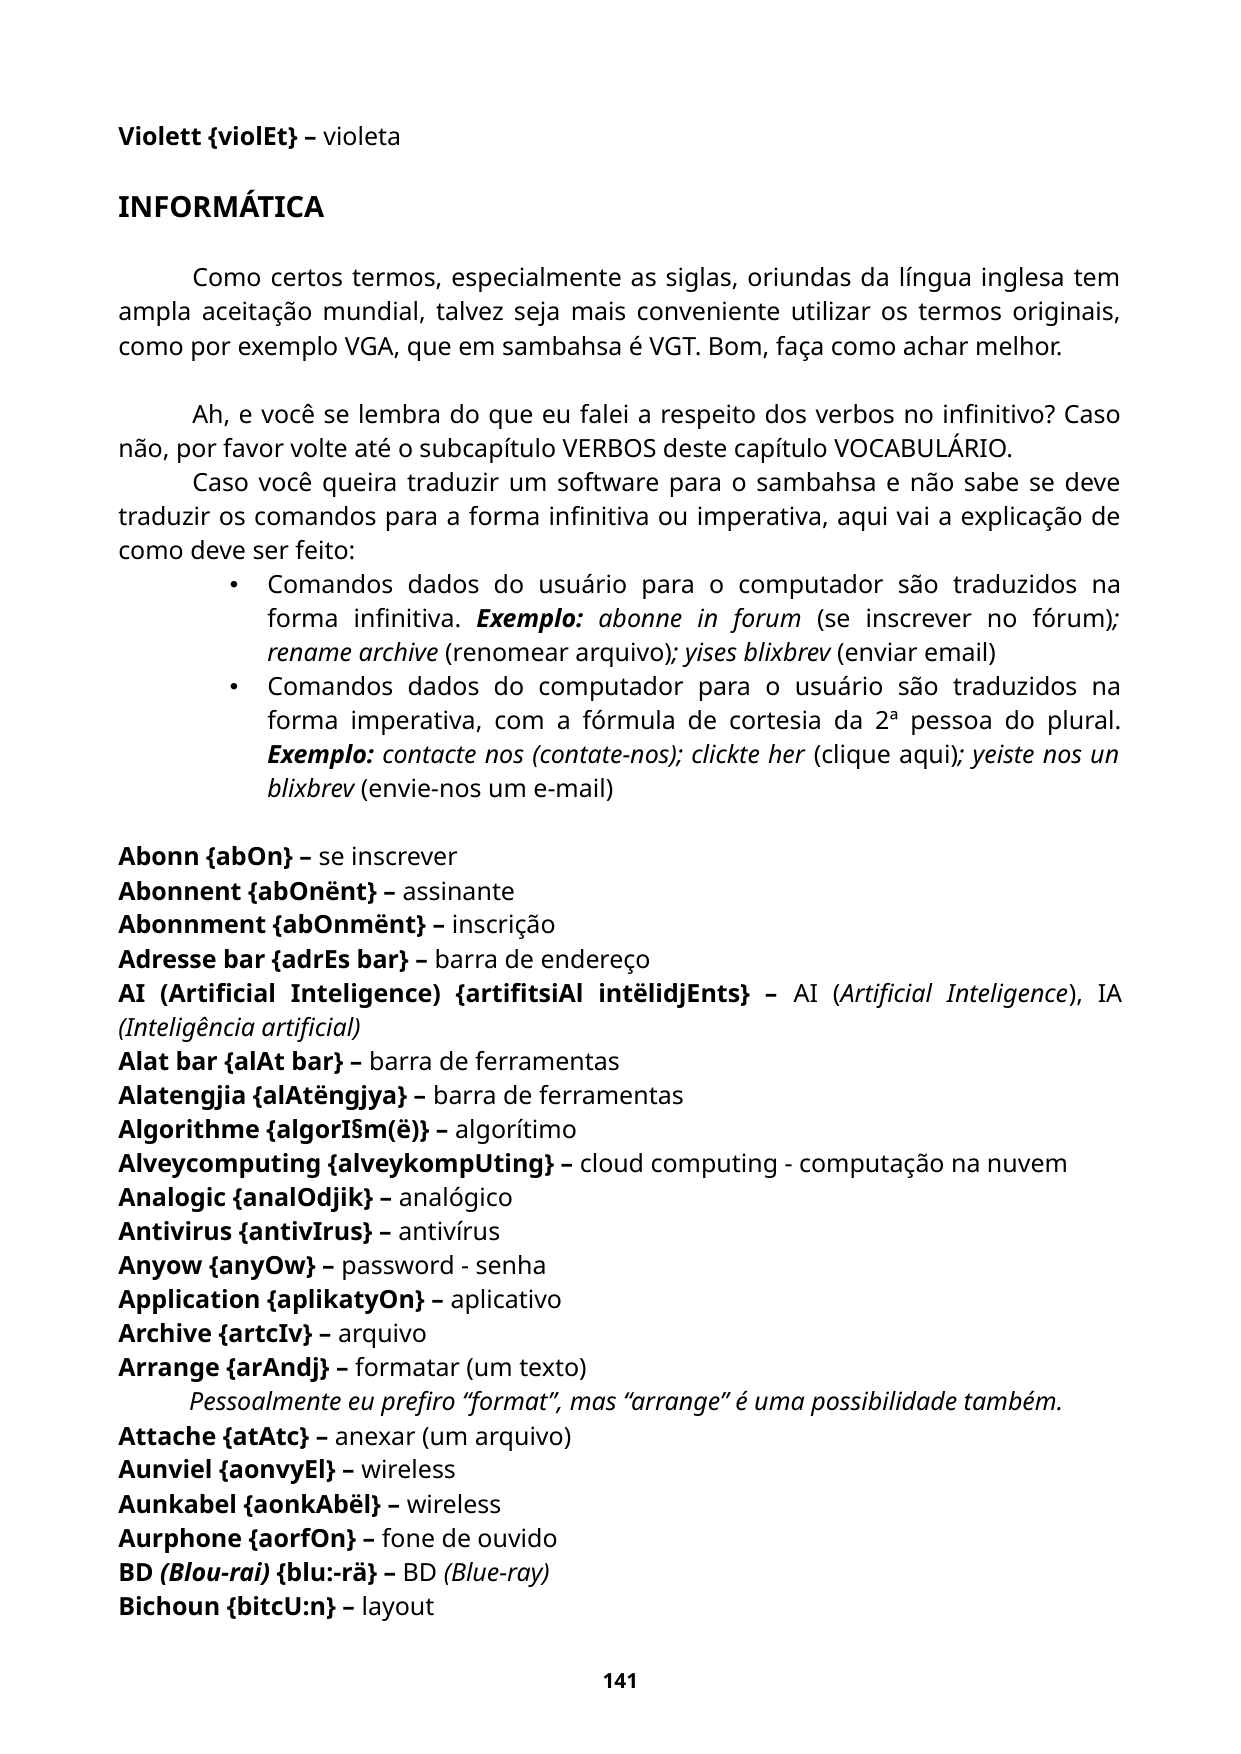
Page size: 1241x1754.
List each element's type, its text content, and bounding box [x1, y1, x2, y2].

text Aunkabel {aonkAbël} – wireless [118, 1486, 1122, 1520]
text Alat bar {alAt bar} – barra de ferramentas [118, 1043, 1122, 1077]
text Como certos termos, especialmente as siglas, oriundas da língua inglesa tem ampla aceitação mundial, talvez seja mais conveniente utilizar os termos originais, como por exemplo VGA, que em sambahsa é VGT. Bom, faça como achar melhor. [118, 260, 1122, 362]
text Ah, e você se lembra do que eu falei a respeito dos verbos no infinitivo? Caso não, por favor volte até o subcapítulo VERBOS deste capítulo VOCABULÁRIO. [118, 396, 1122, 464]
text Archive {artcIv} – arquivo [118, 1316, 1122, 1350]
text Violett {violEt} – violeta [118, 118, 1122, 152]
text Antivirus {antivIrus} – antivírus [118, 1214, 1122, 1248]
text Abonn {abOn} – se inscrever [118, 839, 1122, 873]
text Anyow {anyOw} – password - senha [118, 1248, 1122, 1282]
text Alatengjia {alAtëngjya} – barra de ferramentas [118, 1077, 1122, 1112]
text Adresse bar {adrEs bar} – barra de endereço [118, 941, 1122, 975]
text Abonnment {abOnmënt} – inscrição [118, 907, 1122, 941]
text Pessoalmente eu prefiro “format”, mas “arrange” é uma possibilidade também. [189, 1384, 1122, 1418]
text Aurphone {aorfOn} – fone de ouvido [118, 1520, 1122, 1554]
text Aunviel {aonvyEl} – wireless [118, 1452, 1122, 1486]
list Comandos dados do computador para o usuário são traduzidos na forma imperativa, com a fórmula de cortesia da 2ª pessoa do plural. Exemplo: contacte nos (contate-nos); clickte her (clique aqui); yeiste nos un blixbrev (envie-nos um e-mail) [229, 669, 1122, 805]
list Comandos dados do usuário para o computador são traduzidos na forma infinitiva. Exemplo: abonne in forum (se inscrever no fórum); rename archive (renomear arquivo); yises blixbrev (enviar email) [229, 567, 1122, 669]
text Abonnent {abOnënt} – assinante [118, 873, 1122, 907]
subtitle INFORMÁTICA [118, 186, 1122, 226]
text BD (Blou-rai) {blu:-rä} – BD (Blue-ray) [118, 1554, 1122, 1588]
text Application {aplikatyOn} – aplicativo [118, 1282, 1122, 1316]
text Arrange {arAndj} – formatar (um texto) [118, 1350, 1122, 1384]
text Bichoun {bitcU:n} – layout [118, 1588, 1122, 1622]
text AI (Artificial Inteligence) {artifitsiAl intëlidjEnts} – AI (Artificial Inteligence), IA (Inteligência artificial) [118, 975, 1122, 1043]
text Attache {atAtc} – anexar (um arquivo) [118, 1418, 1122, 1452]
text Alveycomputing {alveykompUting} – cloud computing - computação na nuvem [118, 1146, 1122, 1180]
text Algorithme {algorI§m(ë)} – algorítimo [118, 1112, 1122, 1146]
text Analogic {analOdjik} – analógico [118, 1180, 1122, 1214]
text Caso você queira traduzir um software para o sambahsa e não sabe se deve traduzir os comandos para a forma infinitiva ou imperativa, aqui vai a explicação de como deve ser feito: [118, 464, 1122, 567]
